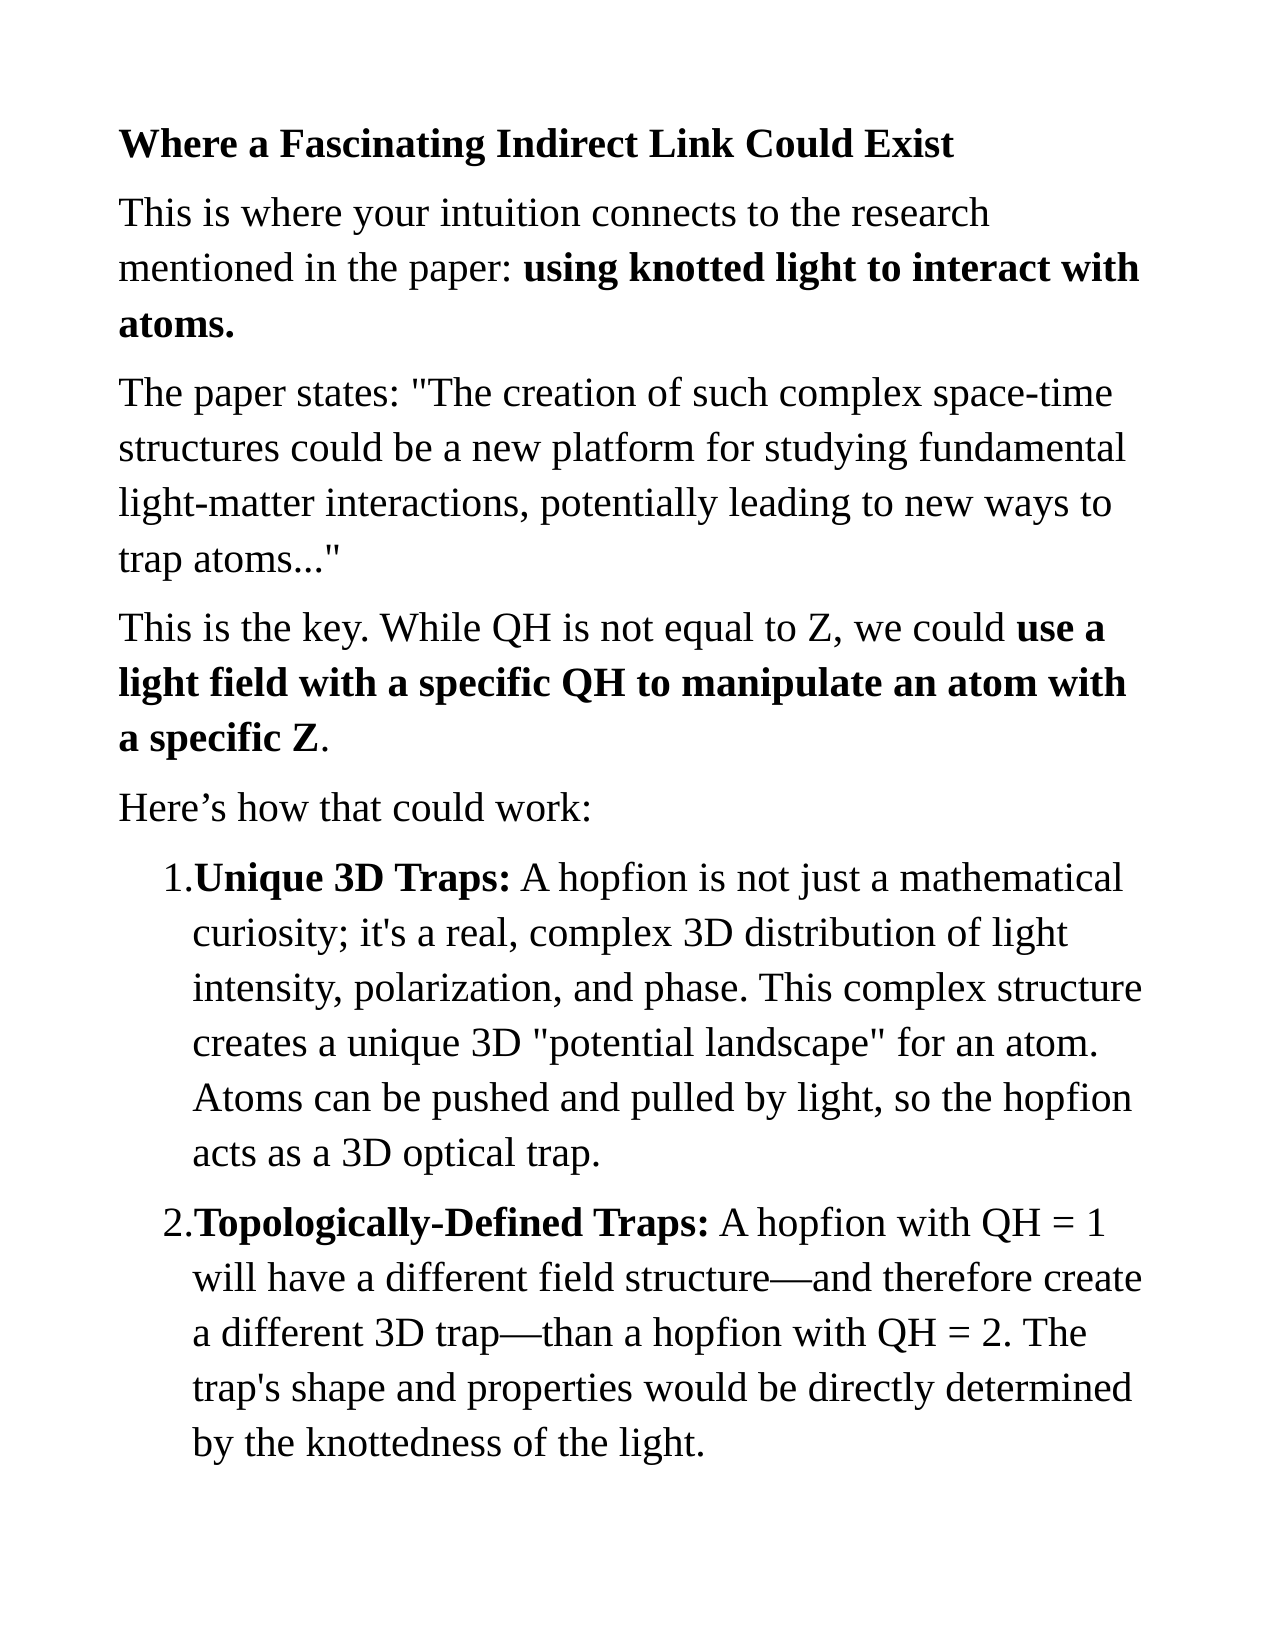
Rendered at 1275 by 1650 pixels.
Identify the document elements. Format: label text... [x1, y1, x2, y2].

text This is where your intuition connects to the research mentioned in the paper: using knotted light to interact with atoms. [118, 188, 1157, 346]
text Here’s how that could work: [118, 783, 1157, 831]
text The paper states: "The creation of such complex space-time structures could be a new platform for studying fundamental light-matter interactions, potentially leading to new ways to trap atoms..." [118, 368, 1157, 581]
subtitle Where a Fascinating Indirect Link Could Exist [118, 118, 1157, 166]
list Topologically-Defined Traps: A hopfion with QH = 1 will have a different field structure—and therefore create a different 3D trap—than a hopfion with QH = 2. The trap's shape and properties would be directly determined by the knottedness of the light. [162, 1197, 1157, 1466]
text This is the key. While QH is not equal to Z, we could use a light field with a specific QH to manipulate an atom with a specific Z. [118, 603, 1157, 761]
list Unique 3D Traps: A hopfion is not just a mathematical curiosity; it's a real, complex 3D distribution of light intensity, polarization, and phase. This complex structure creates a unique 3D "potential landscape" for an atom. Atoms can be pushed and pulled by light, so the hopfion acts as a 3D optical trap. [162, 852, 1157, 1176]
